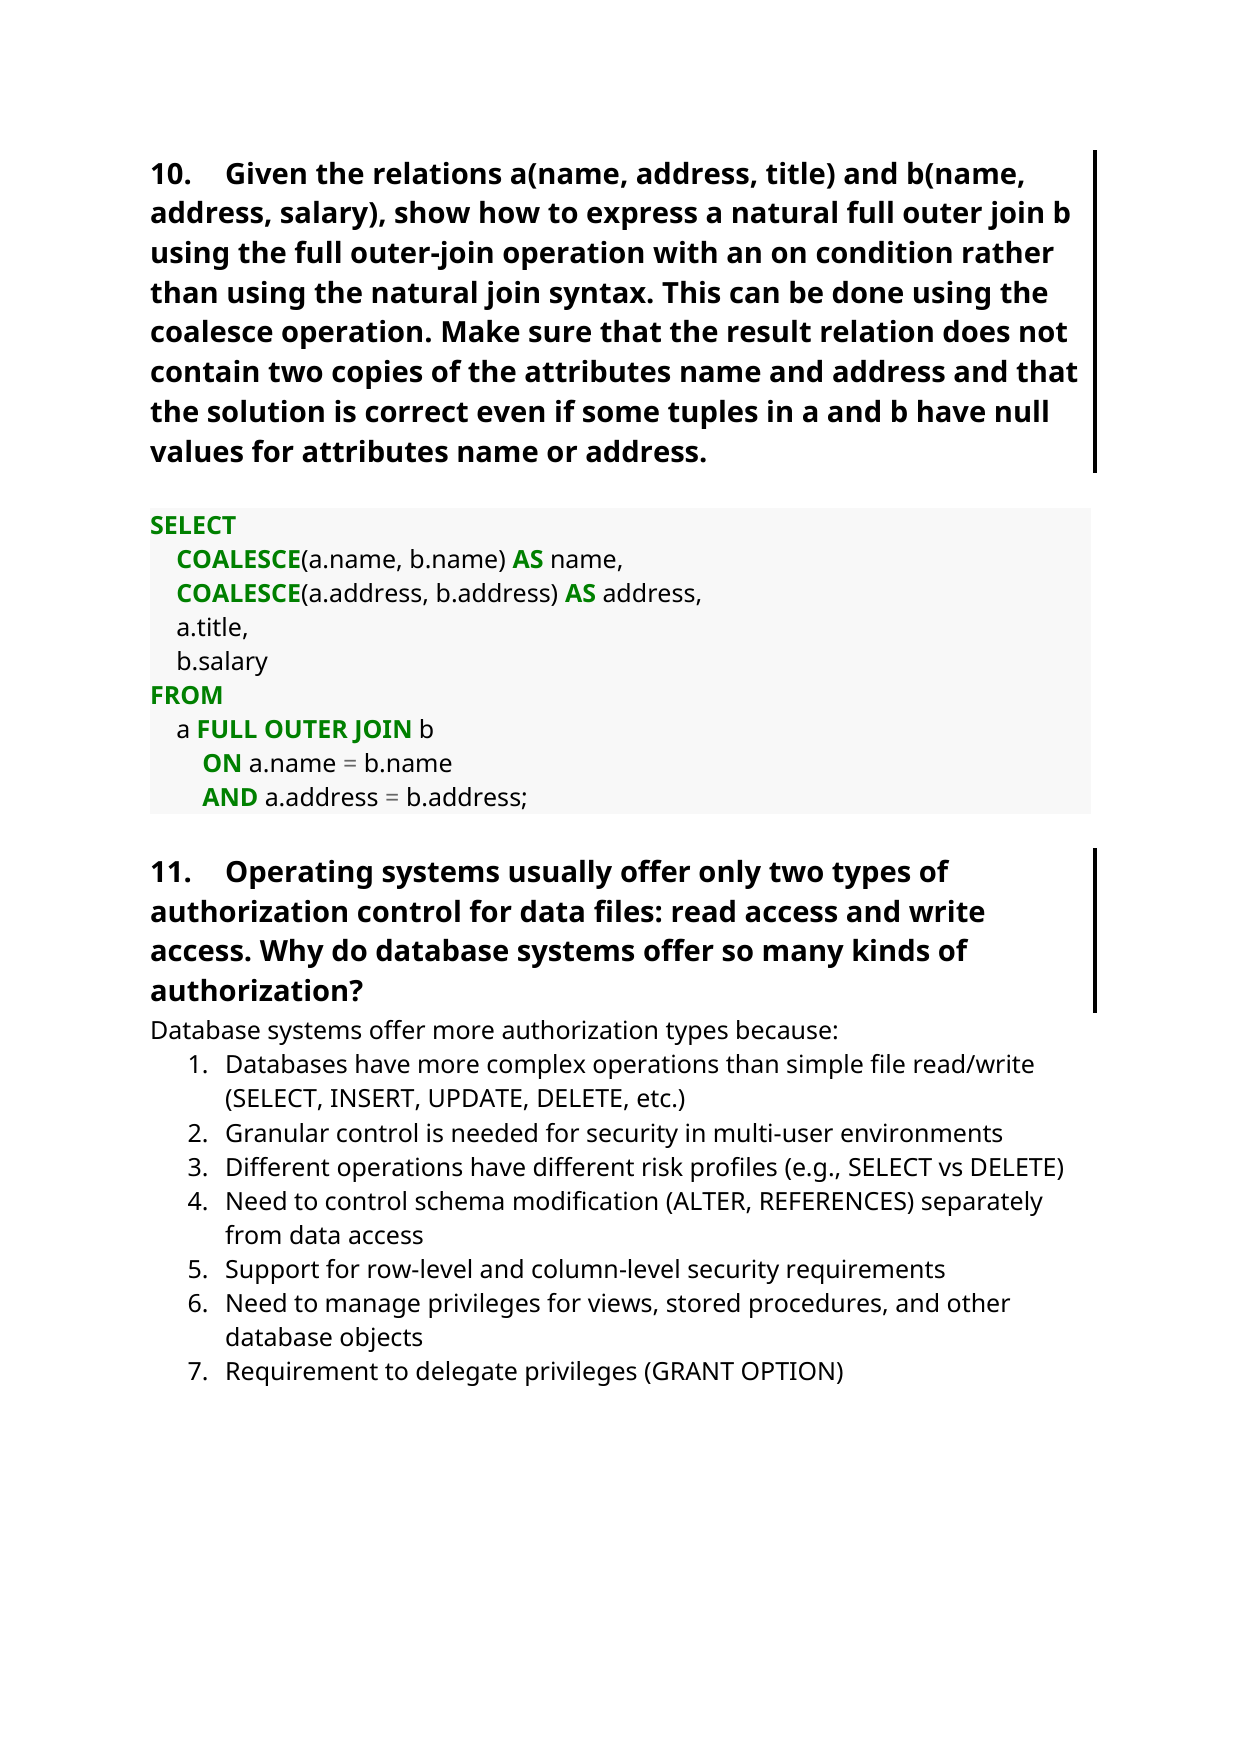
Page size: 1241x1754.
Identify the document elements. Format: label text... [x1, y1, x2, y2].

list Need to control schema modification (ALTER, REFERENCES) separately from data access [187, 1183, 1091, 1251]
text ON a.name = b.name [150, 746, 1091, 780]
text a.title, [150, 610, 1091, 644]
subtitle Operating systems usually offer only two types of authorization control for data files: read access and write access. Why do database systems offer so many kinds of authorization? [147, 848, 1093, 1013]
list Support for row-level and column-level security requirements [187, 1251, 1091, 1286]
list Granular control is needed for security in multi-user environments [187, 1115, 1091, 1149]
list Requirement to delegate privileges (GRANT OPTION) [187, 1354, 1091, 1388]
list Need to manage privileges for views, stored procedures, and other database objects [187, 1286, 1091, 1354]
text AND a.address = b.address; [150, 780, 1091, 814]
text a FULL OUTER JOIN b [150, 712, 1091, 746]
text FROM [150, 678, 1091, 712]
text Database systems offer more authorization types because: [150, 1013, 1091, 1047]
list Databases have more complex operations than simple file read/write (SELECT, INSERT, UPDATE, DELETE, etc.) [187, 1047, 1091, 1115]
text b.salary [150, 644, 1091, 678]
list Different operations have different risk profiles (e.g., SELECT vs DELETE) [187, 1149, 1091, 1183]
subtitle Given the relations a(name, address, title) and b(name, address, salary), show how to express a natural full outer join b using the full outer-join operation with an on condition rather than using the natural join syntax. This can be done using the coalesce operation. Make sure that the result relation does not contain two copies of the attributes name and address and that the solution is correct even if some tuples in a and b have null values for attributes name or address. [147, 150, 1093, 473]
text SELECT [150, 508, 1091, 542]
text COALESCE(a.name, b.name) AS name, [150, 542, 1091, 576]
text COALESCE(a.address, b.address) AS address, [150, 576, 1091, 610]
